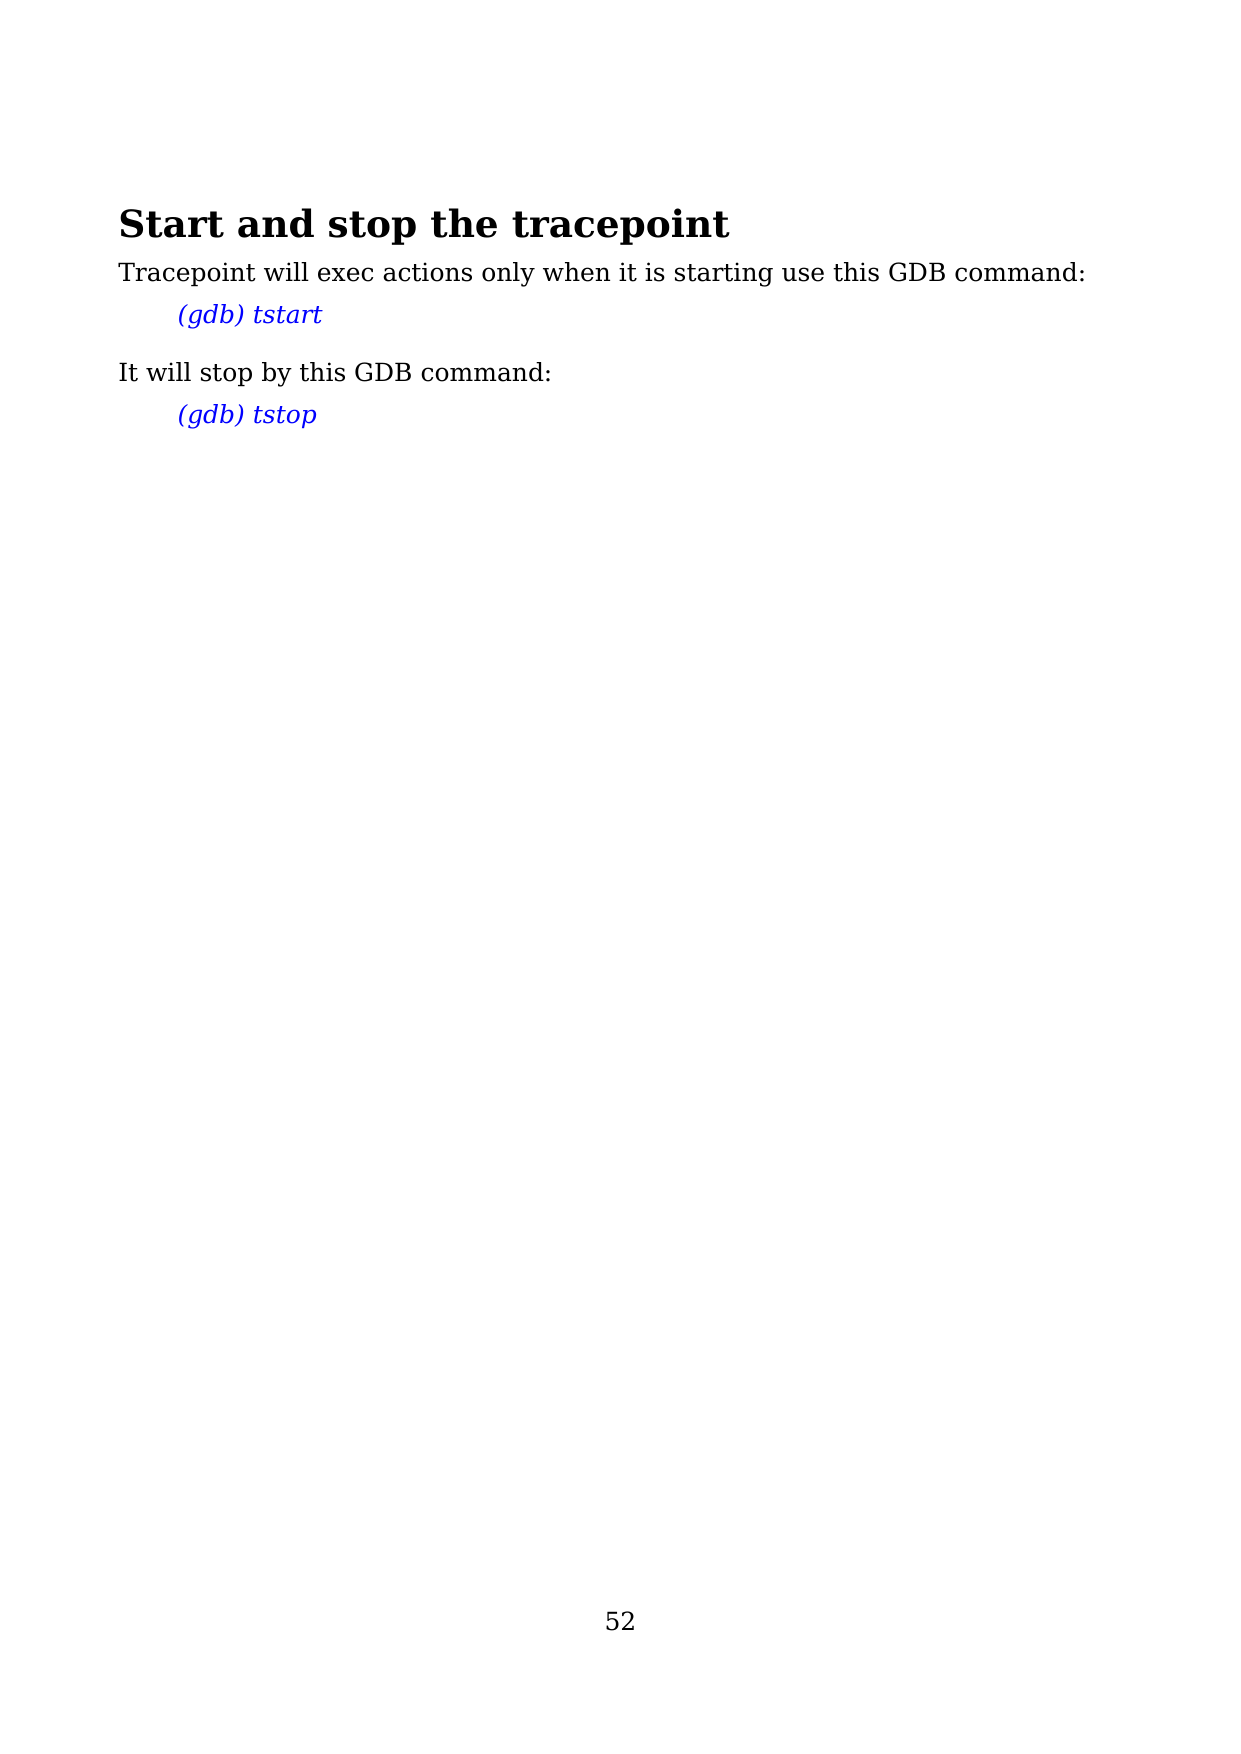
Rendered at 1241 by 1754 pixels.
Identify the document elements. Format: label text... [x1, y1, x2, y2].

text (gdb) tstart [177, 300, 1063, 329]
text Tracepoint will exec actions only when it is starting use this GDB command: [118, 258, 1122, 287]
text It will stop by this GDB command: [118, 358, 1122, 387]
text (gdb) tstop [177, 400, 1063, 429]
subtitle Start and stop the tracepoint [118, 202, 1122, 246]
